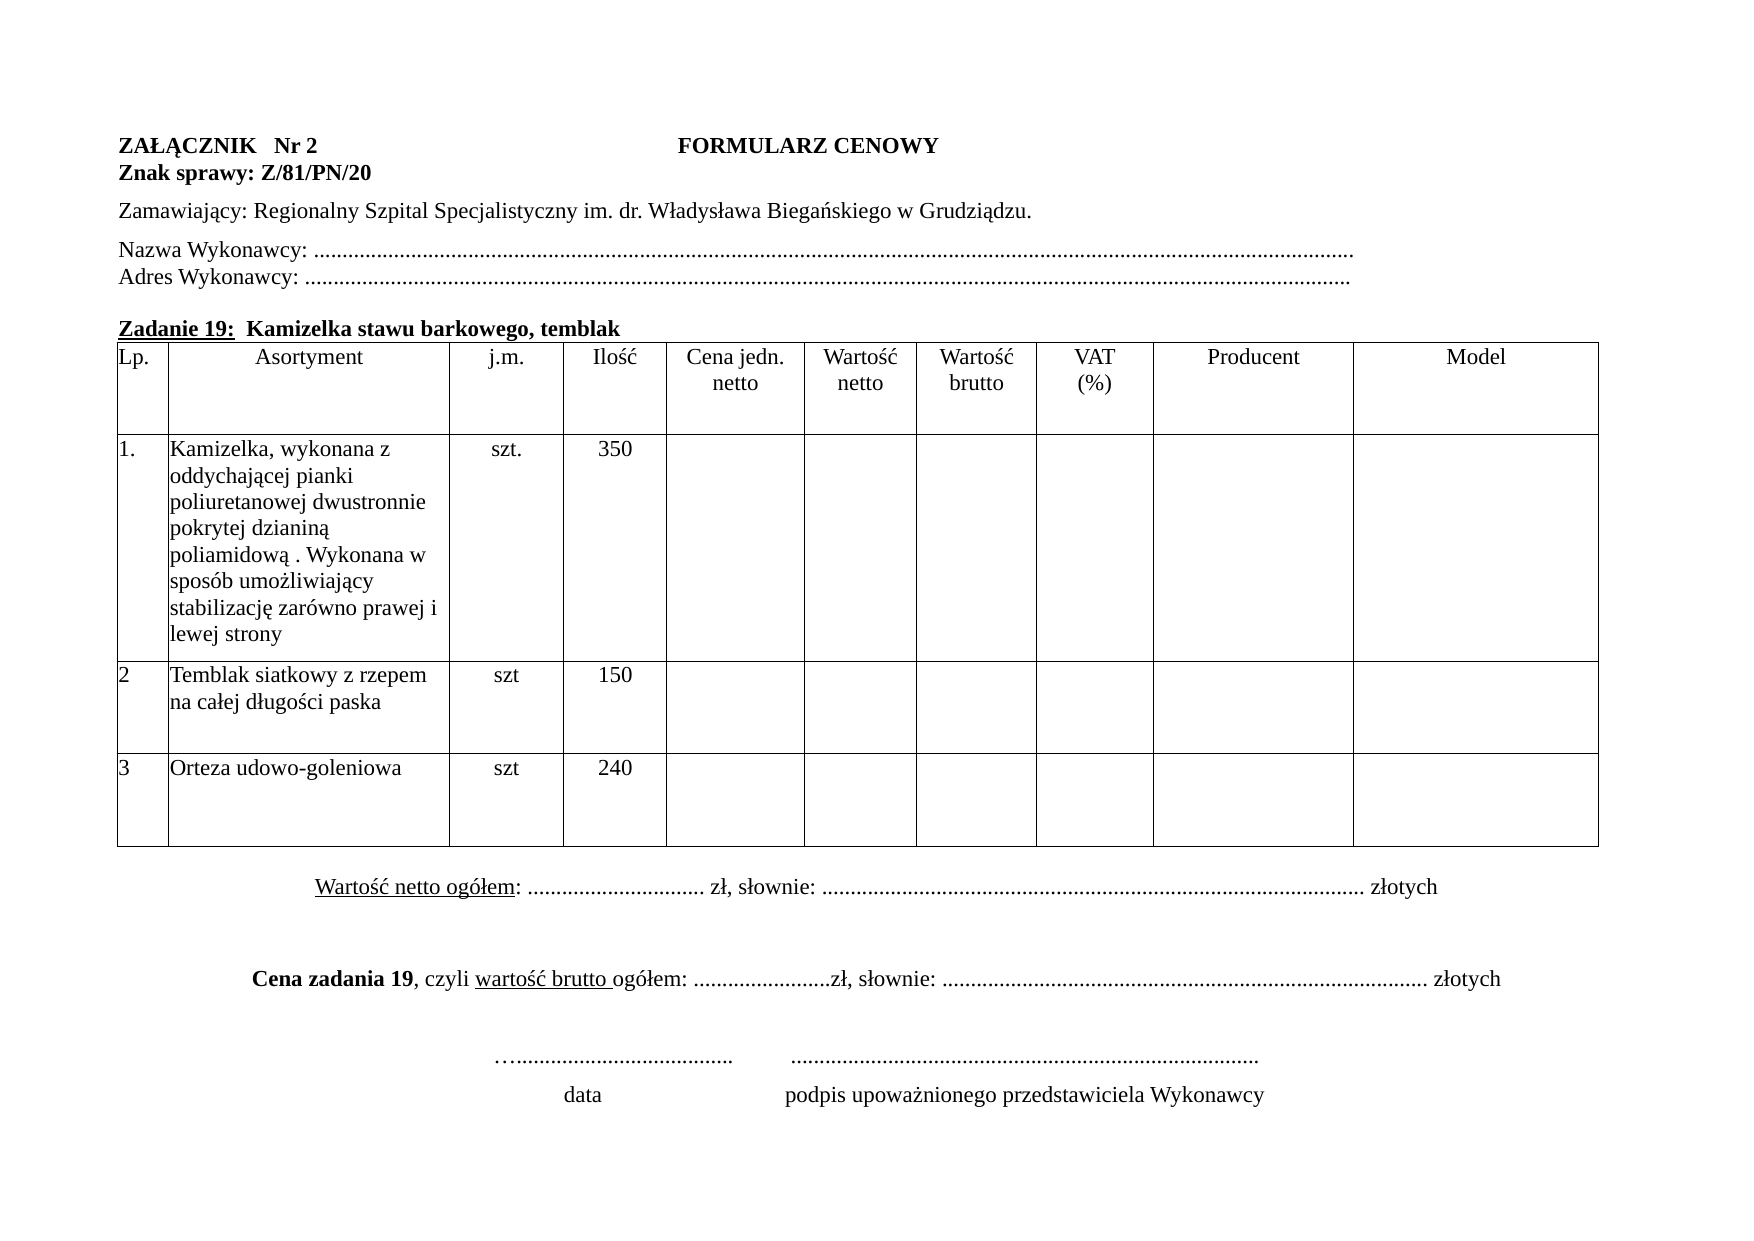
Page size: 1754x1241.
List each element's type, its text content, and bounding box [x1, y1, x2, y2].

table_cell [805, 435, 916, 661]
table_cell [1154, 662, 1353, 753]
table_cell [667, 662, 804, 753]
table_header Producent [1154, 343, 1353, 434]
table_cell [1354, 754, 1598, 846]
table_cell Temblak siatkowy z rzepem na całej długości paska [169, 662, 449, 753]
table_cell [1354, 435, 1598, 661]
table_cell [667, 435, 804, 661]
table_header Ilość [564, 343, 666, 434]
text Wartość netto ogółem: ............................... zł, słownie: ............................................................................................... złotych [118, 873, 1636, 899]
table_cell [1154, 435, 1353, 661]
table_header Lp. [118, 343, 168, 434]
text data podpis upoważnionego przedstawiciela Wykonawcy [118, 1081, 1636, 1108]
table_cell 2 [118, 662, 168, 753]
table_cell szt [450, 754, 563, 846]
text Cena zadania 19, czyli wartość brutto ogółem: ........................zł, słownie: ..................................................................................... złotych [118, 965, 1636, 991]
text Znak sprawy: Z/81/PN/20 [118, 159, 1645, 185]
table_cell [917, 754, 1036, 846]
table_cell [917, 662, 1036, 753]
table_cell 240 [564, 754, 666, 846]
text Adres Wykonawcy: ....................................................................................................................................................................................... [118, 263, 1636, 289]
text Zamawiający: Regionalny Szpital Specjalistyczny im. dr. Władysława Biegańskiego w Grudziądzu. [118, 197, 1645, 224]
table_cell 350 [564, 435, 666, 661]
subtitle Zadanie 19: Kamizelka stawu barkowego, temblak [118, 315, 1636, 342]
table_cell [805, 754, 916, 846]
table_cell [1037, 435, 1153, 661]
table_cell [805, 662, 916, 753]
table_cell [1037, 662, 1153, 753]
subtitle ZAŁĄCZNIK Nr 2 FORMULARZ CENOWY [118, 132, 1636, 159]
table_header VAT (%) [1037, 343, 1153, 434]
table_cell [917, 435, 1036, 661]
table_header Cena jedn. netto [667, 343, 804, 434]
table_cell [1037, 754, 1153, 846]
table_cell 1. [118, 435, 168, 661]
table_cell 3 [118, 754, 168, 846]
table_cell Orteza udowo-goleniowa [169, 754, 449, 846]
table_cell [667, 754, 804, 846]
table_header Model [1354, 343, 1598, 434]
table_cell [1154, 754, 1353, 846]
table_cell Kamizelka, wykonana z oddychającej pianki poliuretanowej dwustronnie pokrytej dzianiną poliamidową . Wykonana w sposób umożliwiający stabilizację zarówno prawej i lewej strony [169, 435, 449, 661]
table_cell szt. [450, 435, 563, 661]
text …...................................... .................................................................................. [118, 1042, 1636, 1069]
table_header Wartość brutto [917, 343, 1036, 434]
table_header Wartość netto [805, 343, 916, 434]
table_header j.m. [450, 343, 563, 434]
table_cell [1354, 662, 1598, 753]
text Nazwa Wykonawcy: ...................................................................................................................................................................................... [118, 236, 1636, 263]
table_header Asortyment [169, 343, 449, 434]
table_cell 150 [564, 662, 666, 753]
table_cell szt [450, 662, 563, 753]
